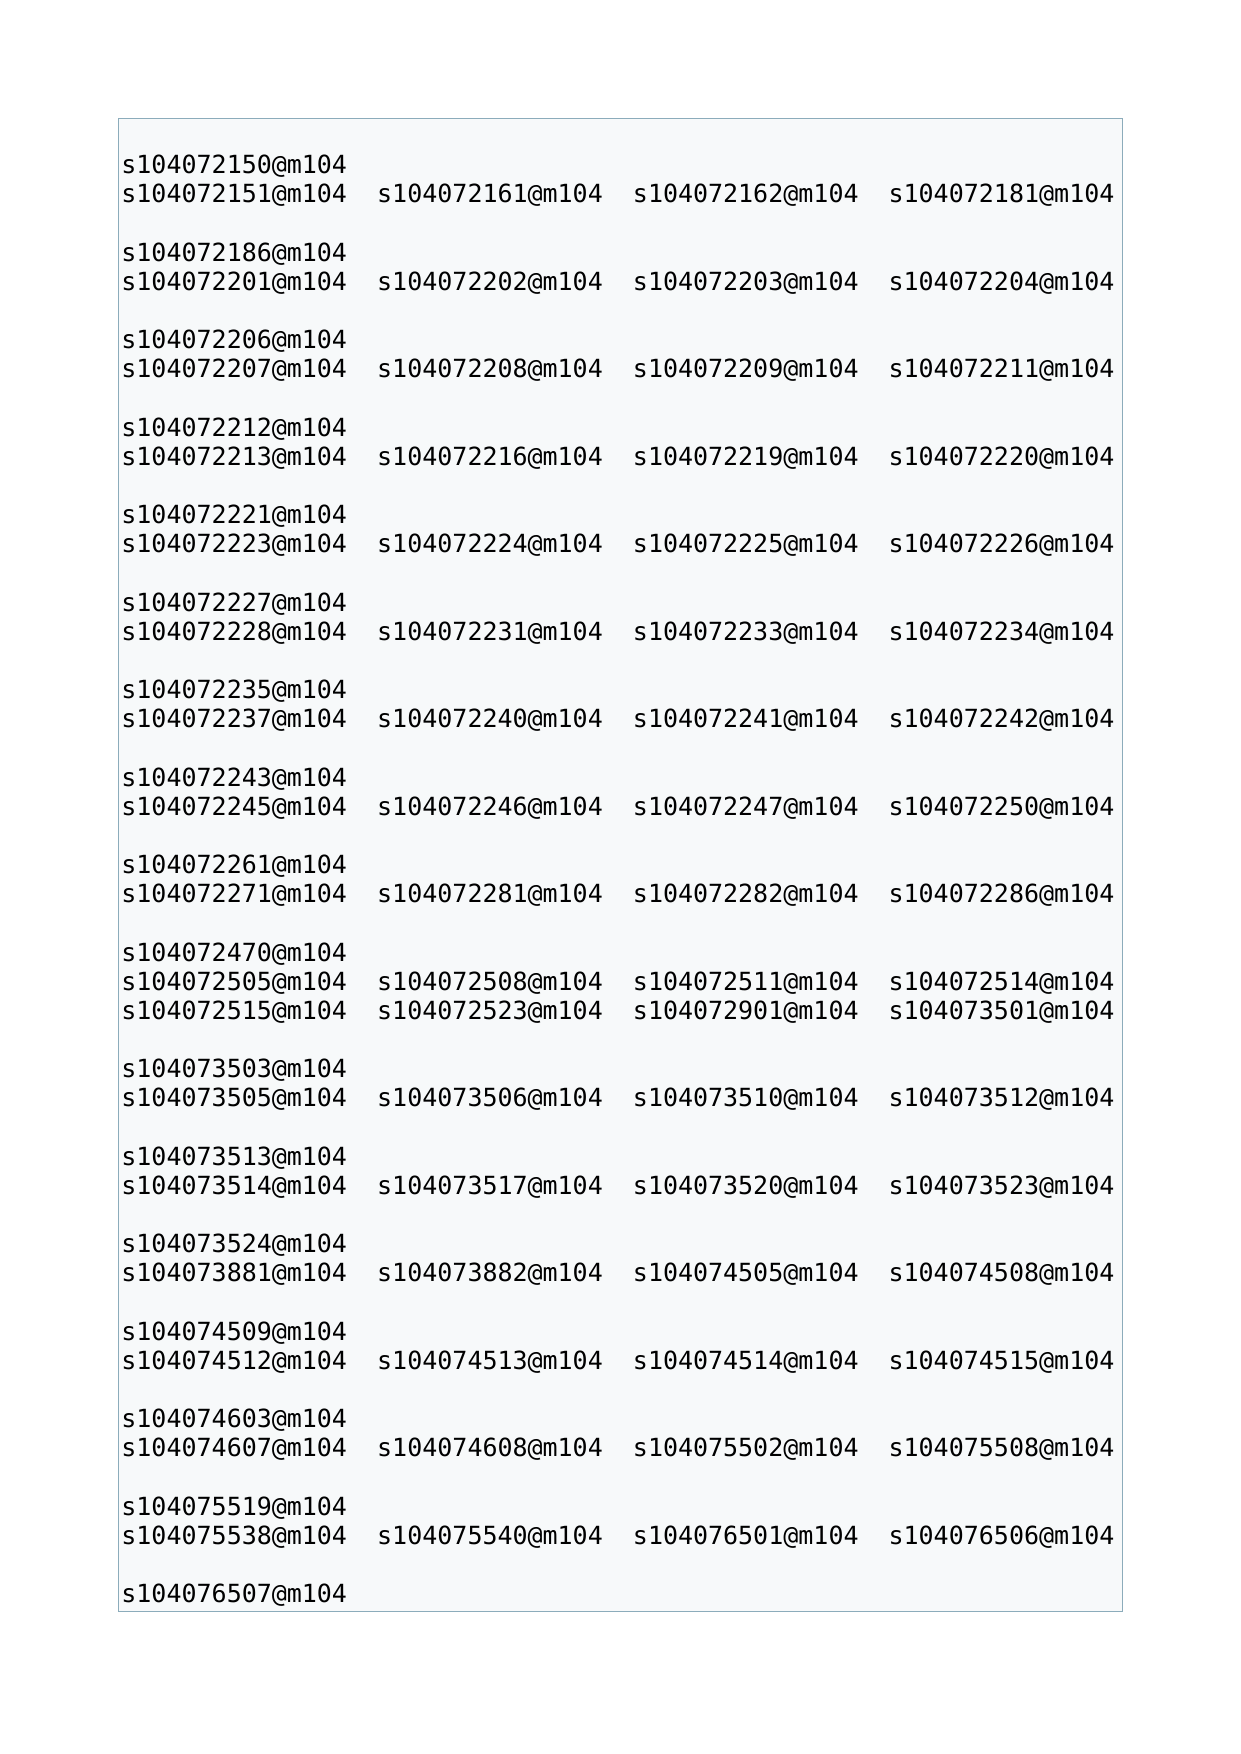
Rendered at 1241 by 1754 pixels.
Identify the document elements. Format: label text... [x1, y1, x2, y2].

text s104072150@m104 s104072151@m104 s104072161@m104 s104072162@m104 s104072181@m104 s104072186@m104 s104072201@m104 s104072202@m104 s104072203@m104 s104072204@m104 s104072206@m104 s104072207@m104 s104072208@m104 s104072209@m104 s104072211@m104 s104072212@m104 s104072213@m104 s104072216@m104 s104072219@m104 s104072220@m104 s104072221@m104 s104072223@m104 s104072224@m104 s104072225@m104 s104072226@m104 s104072227@m104 s104072228@m104 s104072231@m104 s104072233@m104 s104072234@m104 s104072235@m104 s104072237@m104 s104072240@m104 s104072241@m104 s104072242@m104 s104072243@m104 s104072245@m104 s104072246@m104 s104072247@m104 s104072250@m104 s104072261@m104 s104072271@m104 s104072281@m104 s104072282@m104 s104072286@m104 s104072470@m104 s104072505@m104 s104072508@m104 s104072511@m104 s104072514@m104 s104072515@m104 s104072523@m104 s104072901@m104 s104073501@m104 s104073503@m104 s104073505@m104 s104073506@m104 s104073510@m104 s104073512@m104 s104073513@m104 s104073514@m104 s104073517@m104 s104073520@m104 s104073523@m104 s104073524@m104 s104073881@m104 s104073882@m104 s104074505@m104 s104074508@m104 s104074509@m104 s104074512@m104 s104074513@m104 s104074514@m104 s104074515@m104 s104074603@m104 s104074607@m104 s104074608@m104 s104075502@m104 s104075508@m104 s104075519@m104 s104075538@m104 s104075540@m104 s104076501@m104 s104076506@m104 s104076507@m104 [119, 119, 1122, 1611]
